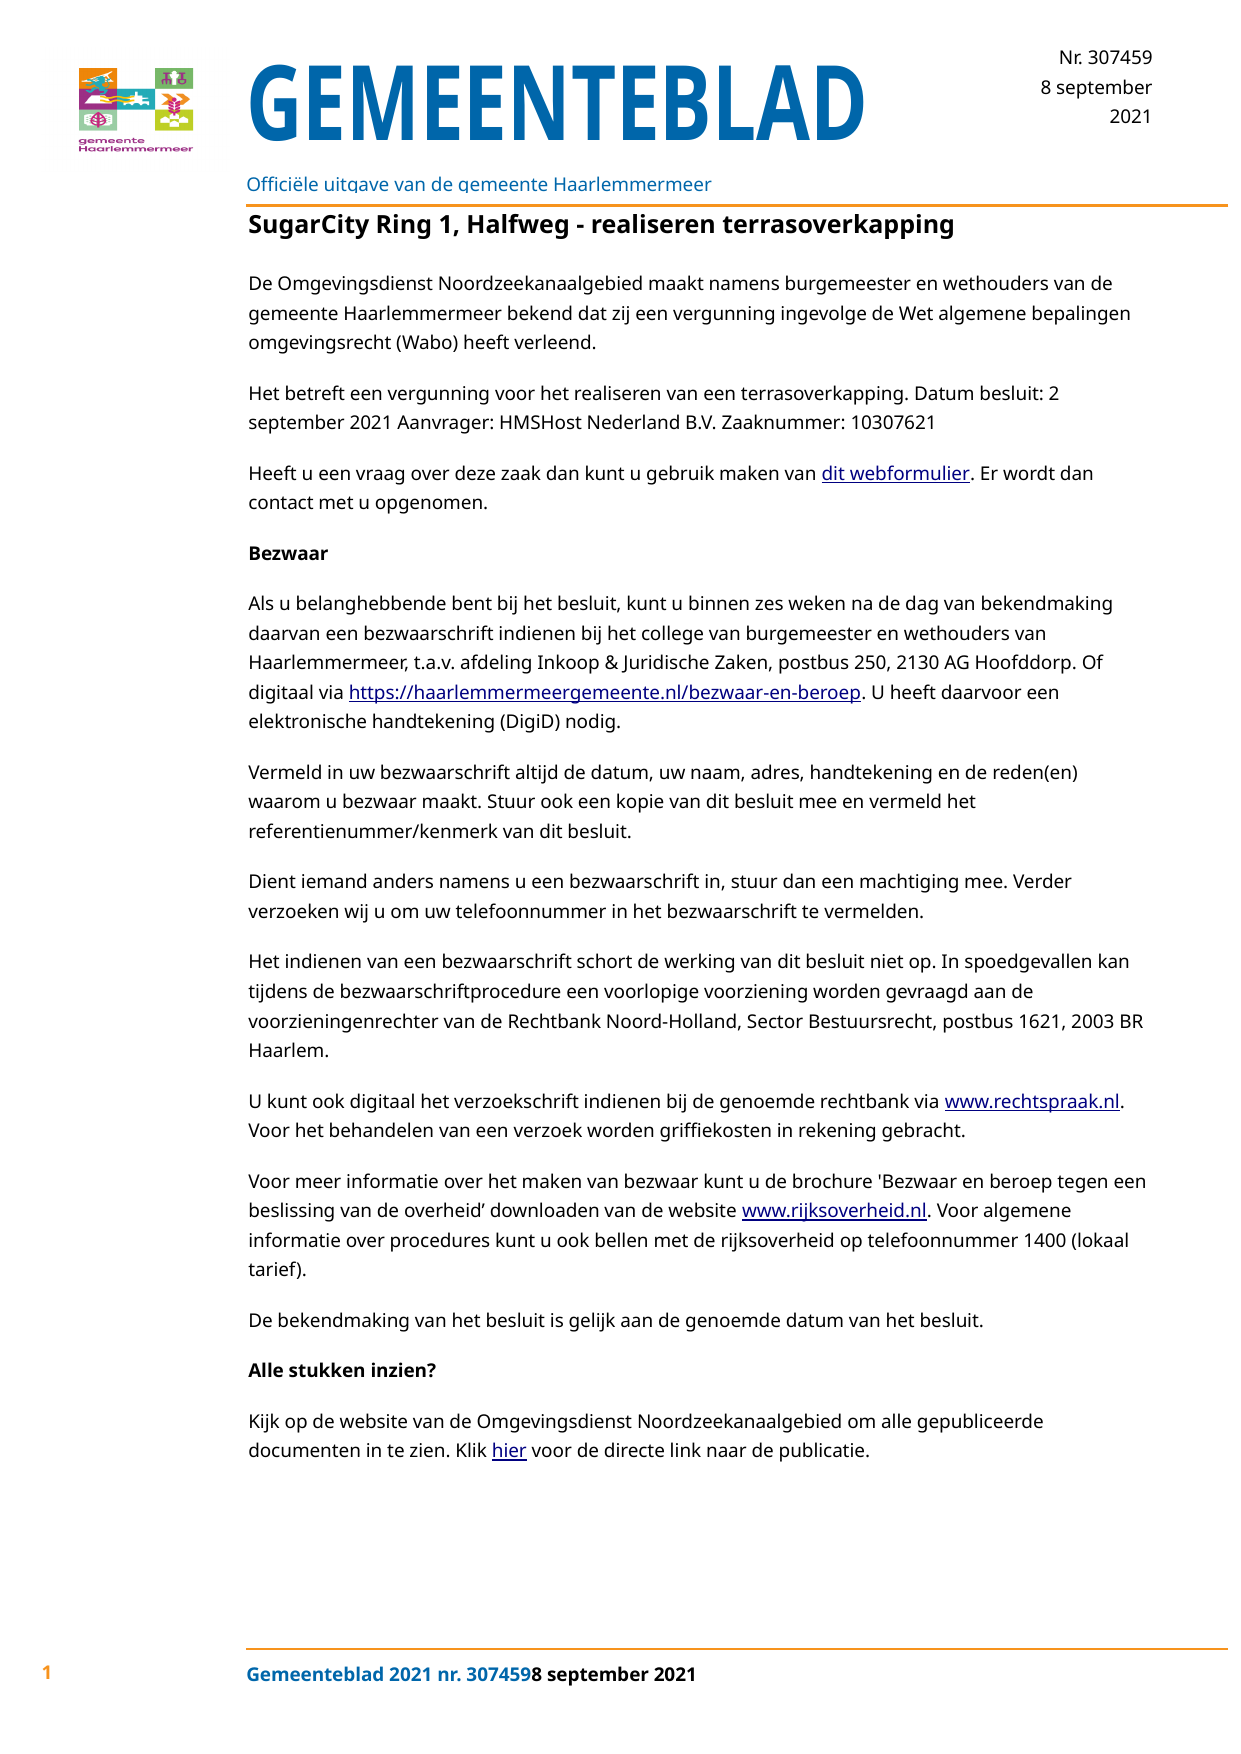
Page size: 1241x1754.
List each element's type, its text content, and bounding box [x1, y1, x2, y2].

text De Omgevingsdienst Noordzeekanaalgebied maakt namens burgemeester en wethouders van de gemeente Haarlemmermeer bekend dat zij een vergunning ingevolge de Wet algemene bepalingen omgevingsrecht (Wabo) heeft verleend. [248, 270, 1152, 355]
text Vermeld in uw bezwaarschrift altijd de datum, uw naam, adres, handtekening en de reden(en) waarom u bezwaar maakt. Stuur ook een kopie van dit besluit mee en vermeld het referentienummer/kenmerk van dit besluit. [248, 759, 1152, 844]
text Heeft u een vraag over deze zaak dan kunt u gebruik maken van dit webformulier. Er wordt dan contact met u opgenomen. [248, 460, 1152, 515]
text SugarCity Ring 1, Halfweg - realiseren terrasoverkapping [248, 207, 1152, 241]
text U kunt ook digitaal het verzoekschrift indienen bij de genoemde rechtbank via www.rechtspraak.nl. Voor het behandelen van een verzoek worden griffiekosten in rekening gebracht. [248, 1088, 1152, 1143]
text Kijk op de website van de Omgevingsdienst Noordzeekanaalgebied om alle gepubliceerde documenten in te zien. Klik hier voor de directe link naar de publicatie. [248, 1408, 1152, 1463]
text Het betreft een vergunning voor het realiseren van een terrasoverkapping. Datum besluit: 2 september 2021 Aanvrager: HMSHost Nederland B.V. Zaaknummer: 10307621 [248, 380, 1152, 435]
text Als u belanghebbende bent bij het besluit, kunt u binnen zes weken na de dag van bekendmaking daarvan een bezwaarschrift indienen bij het college van burgemeester en wethouders van Haarlemmermeer, t.a.v. afdeling Inkoop & Juridische Zaken, postbus 250, 2130 AG Hoofddorp. Of digitaal via https://haarlemmermeergemeente.nl/bezwaar-en-beroep. U heeft daarvoor een elektronische handtekening (DigiD) nodig. [248, 590, 1152, 734]
text Het indienen van een bezwaarschrift schort de werking van dit besluit niet op. In spoedgevallen kan tijdens de bezwaarschriftprocedure een voorlopige voorziening worden gevraagd aan de voorzieningenrechter van de Rechtbank Noord-Holland, Sector Bestuursrecht, postbus 1621, 2003 BR Haarlem. [248, 949, 1152, 1063]
text Alle stukken inzien? [248, 1357, 1152, 1383]
picture [41, 47, 231, 172]
text Voor meer informatie over het maken van bezwaar kunt u de brochure 'Bezwaar en beroep tegen een beslissing van de overheid’ downloaden van de website www.rijksoverheid.nl. Voor algemene informatie over procedures kunt u ook bellen met de rijksoverheid op telefoonnummer 1400 (lokaal tarief). [248, 1168, 1152, 1282]
text Dient iemand anders namens u een bezwaarschrift in, stuur dan een machtiging mee. Verder verzoeken wij u om uw telefoonnummer in het bezwaarschrift te vermelden. [248, 869, 1152, 924]
text Bezwaar [248, 540, 1152, 566]
text De bekendmaking van het besluit is gelijk aan de genoemde datum van het besluit. [248, 1307, 1152, 1333]
